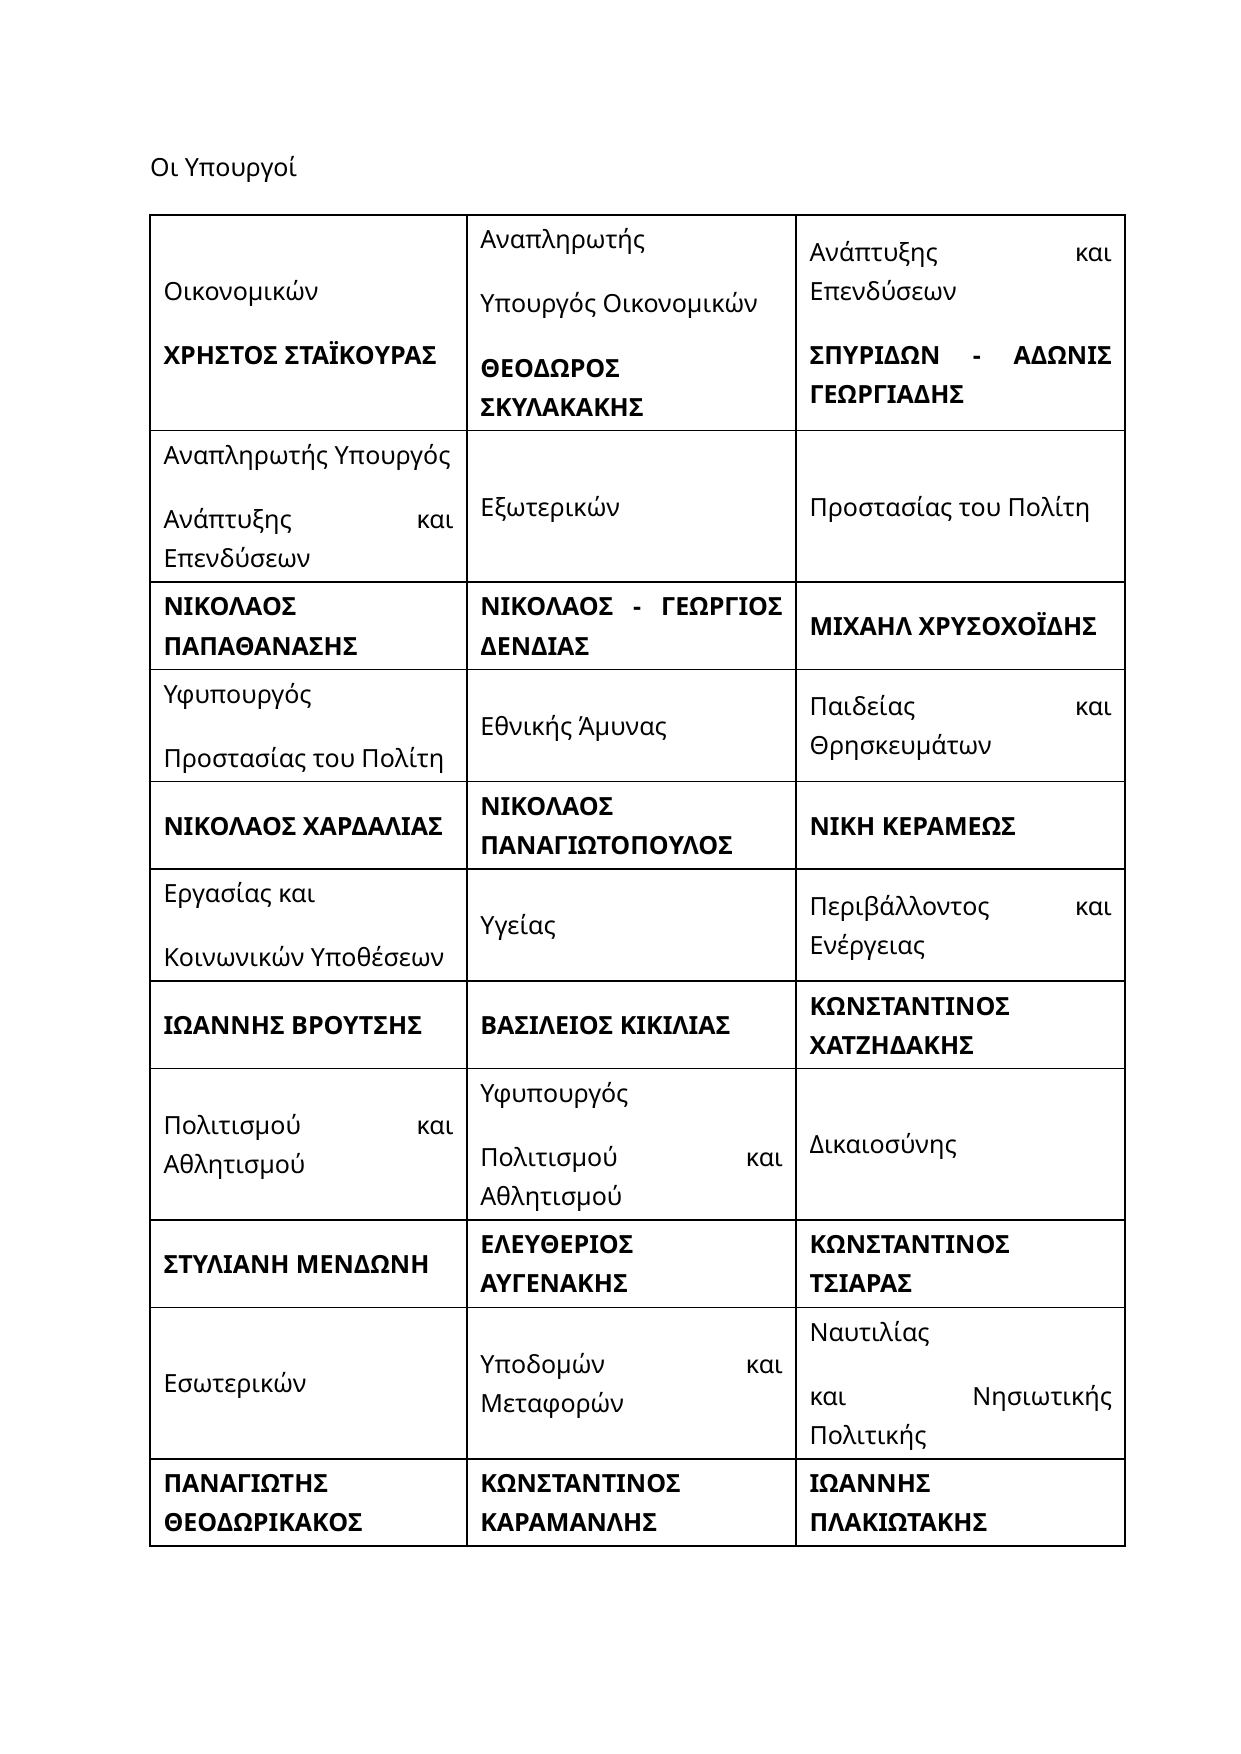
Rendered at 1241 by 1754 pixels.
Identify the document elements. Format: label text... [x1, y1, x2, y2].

table_cell ΣΤΥΛΙΑΝΗ ΜΕΝΔΩΝΗ [151, 1221, 466, 1306]
table_cell ΝΙΚΟΛΑΟΣ ΧΑΡΔΑΛΙΑΣ [151, 782, 466, 868]
table_header Αναπληρωτής Υπουργός Οικονομικών ΘΕΟΔΩΡΟΣ ΣΚΥΛΑΚΑΚΗΣ [468, 216, 795, 430]
table_cell ΝΙΚΟΛΑΟΣ - ΓΕΩΡΓΙΟΣ ΔΕΝΔΙΑΣ [468, 583, 795, 668]
table_cell ΕΛΕΥΘΕΡΙΟΣ ΑΥΓΕΝΑΚΗΣ [468, 1221, 795, 1306]
table_cell Ναυτιλίας και Νησιωτικής Πολιτικής [797, 1308, 1124, 1458]
table_cell Παιδείας και Θρησκευμάτων [797, 670, 1124, 781]
table_cell Αναπληρωτής Υπουργός Ανάπτυξης και Επενδύσεων [151, 431, 466, 581]
table_cell ΚΩΝΣΤΑΝΤΙΝΟΣ ΚΑΡΑΜΑΝΛΗΣ [468, 1460, 795, 1545]
table_cell Περιβάλλοντος και Ενέργειας [797, 870, 1124, 980]
table_cell Εξωτερικών [468, 431, 795, 581]
table_cell ΚΩΝΣΤΑΝΤΙΝΟΣ ΤΣΙΑΡΑΣ [797, 1221, 1124, 1306]
table_cell Εθνικής Άμυνας [468, 670, 795, 781]
table_cell ΝΙΚΟΛΑΟΣ ΠΑΝΑΓΙΩΤΟΠΟΥΛΟΣ [468, 782, 795, 868]
table_header Οικονομικών ΧΡΗΣΤΟΣ ΣΤΑΪΚΟΥΡΑΣ [151, 216, 466, 430]
table_cell ΙΩΑΝΝΗΣ ΠΛΑΚΙΩΤΑΚΗΣ [797, 1460, 1124, 1545]
table_cell Υποδομών και Μεταφορών [468, 1308, 795, 1458]
table_cell ΠΑΝΑΓΙΩΤΗΣ ΘΕΟΔΩΡΙΚΑΚΟΣ [151, 1460, 466, 1545]
table_cell Υφυπουργός Πολιτισμού και Αθλητισμού [468, 1069, 795, 1219]
table_cell Πολιτισμού και Αθλητισμού [151, 1069, 466, 1219]
text Οι Υπουργοί [150, 150, 1090, 184]
table_cell Προστασίας του Πολίτη [797, 431, 1124, 581]
table_cell ΜΙΧΑΗΛ ΧΡΥΣΟΧΟΪΔΗΣ [797, 583, 1124, 668]
table_cell ΝΙΚΟΛΑΟΣ ΠΑΠΑΘΑΝΑΣΗΣ [151, 583, 466, 668]
table_cell Υγείας [468, 870, 795, 980]
table_cell ΙΩΑΝΝΗΣ ΒΡΟΥΤΣΗΣ [151, 982, 466, 1068]
table_cell Υφυπουργός Προστασίας του Πολίτη [151, 670, 466, 781]
table_cell ΝΙΚΗ ΚΕΡΑΜΕΩΣ [797, 782, 1124, 868]
table_cell Εργασίας και Κοινωνικών Υποθέσεων [151, 870, 466, 980]
table_cell ΚΩΝΣΤΑΝΤΙΝΟΣ ΧΑΤΖΗΔΑΚΗΣ [797, 982, 1124, 1068]
table_cell Εσωτερικών [151, 1308, 466, 1458]
table_cell ΒΑΣΙΛΕΙΟΣ ΚΙΚΙΛΙΑΣ [468, 982, 795, 1068]
table_cell Δικαιοσύνης [797, 1069, 1124, 1219]
table_header Ανάπτυξης και Επενδύσεων ΣΠΥΡΙΔΩΝ - ΑΔΩΝΙΣ ΓΕΩΡΓΙΑΔΗΣ [797, 216, 1124, 430]
